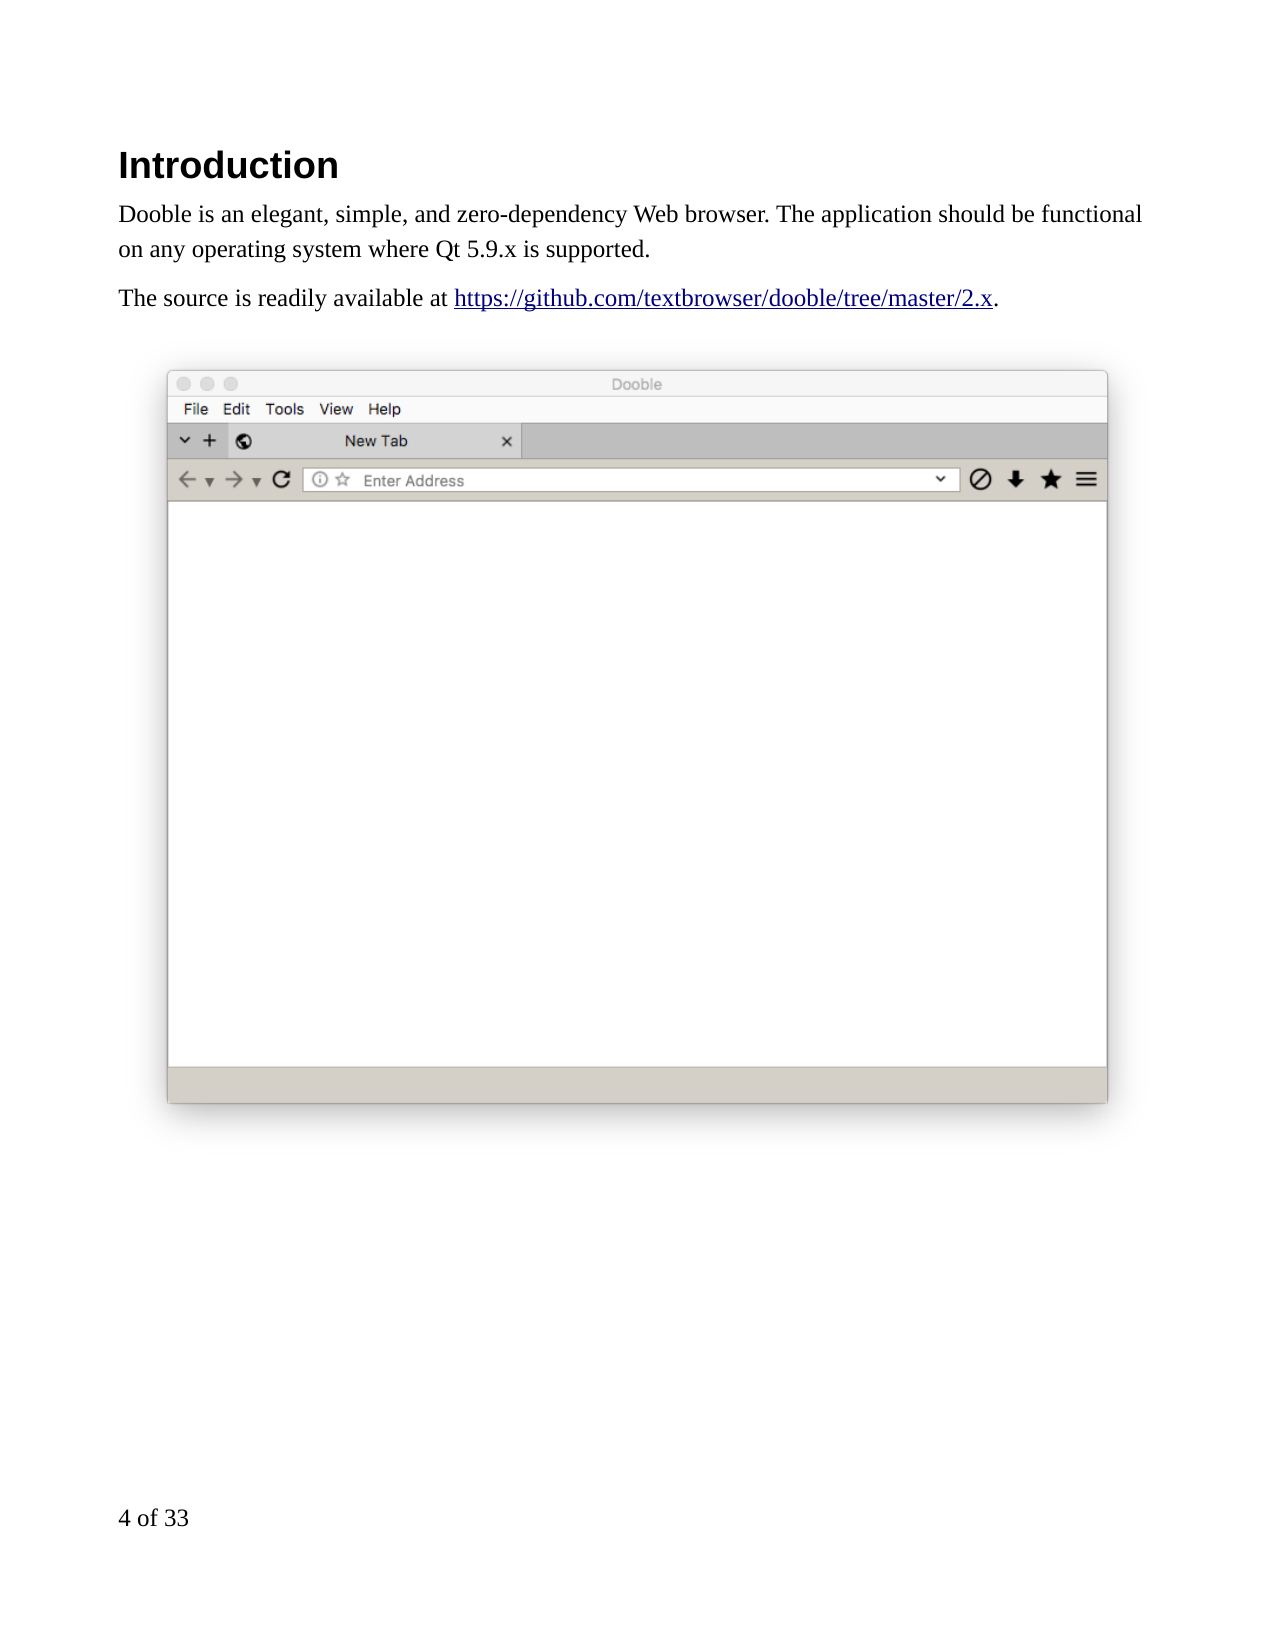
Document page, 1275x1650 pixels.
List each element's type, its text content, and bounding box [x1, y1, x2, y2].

subtitle Introduction [118, 143, 1157, 187]
picture [118, 331, 1157, 1162]
text The source is readily available at https://github.com/textbrowser/dooble/tree/master/2.x. [118, 283, 1157, 312]
text Dooble is an elegant, simple, and zero-dependency Web browser. The application should be functional on any operating system where Qt 5.9.x is supported. [118, 199, 1157, 262]
